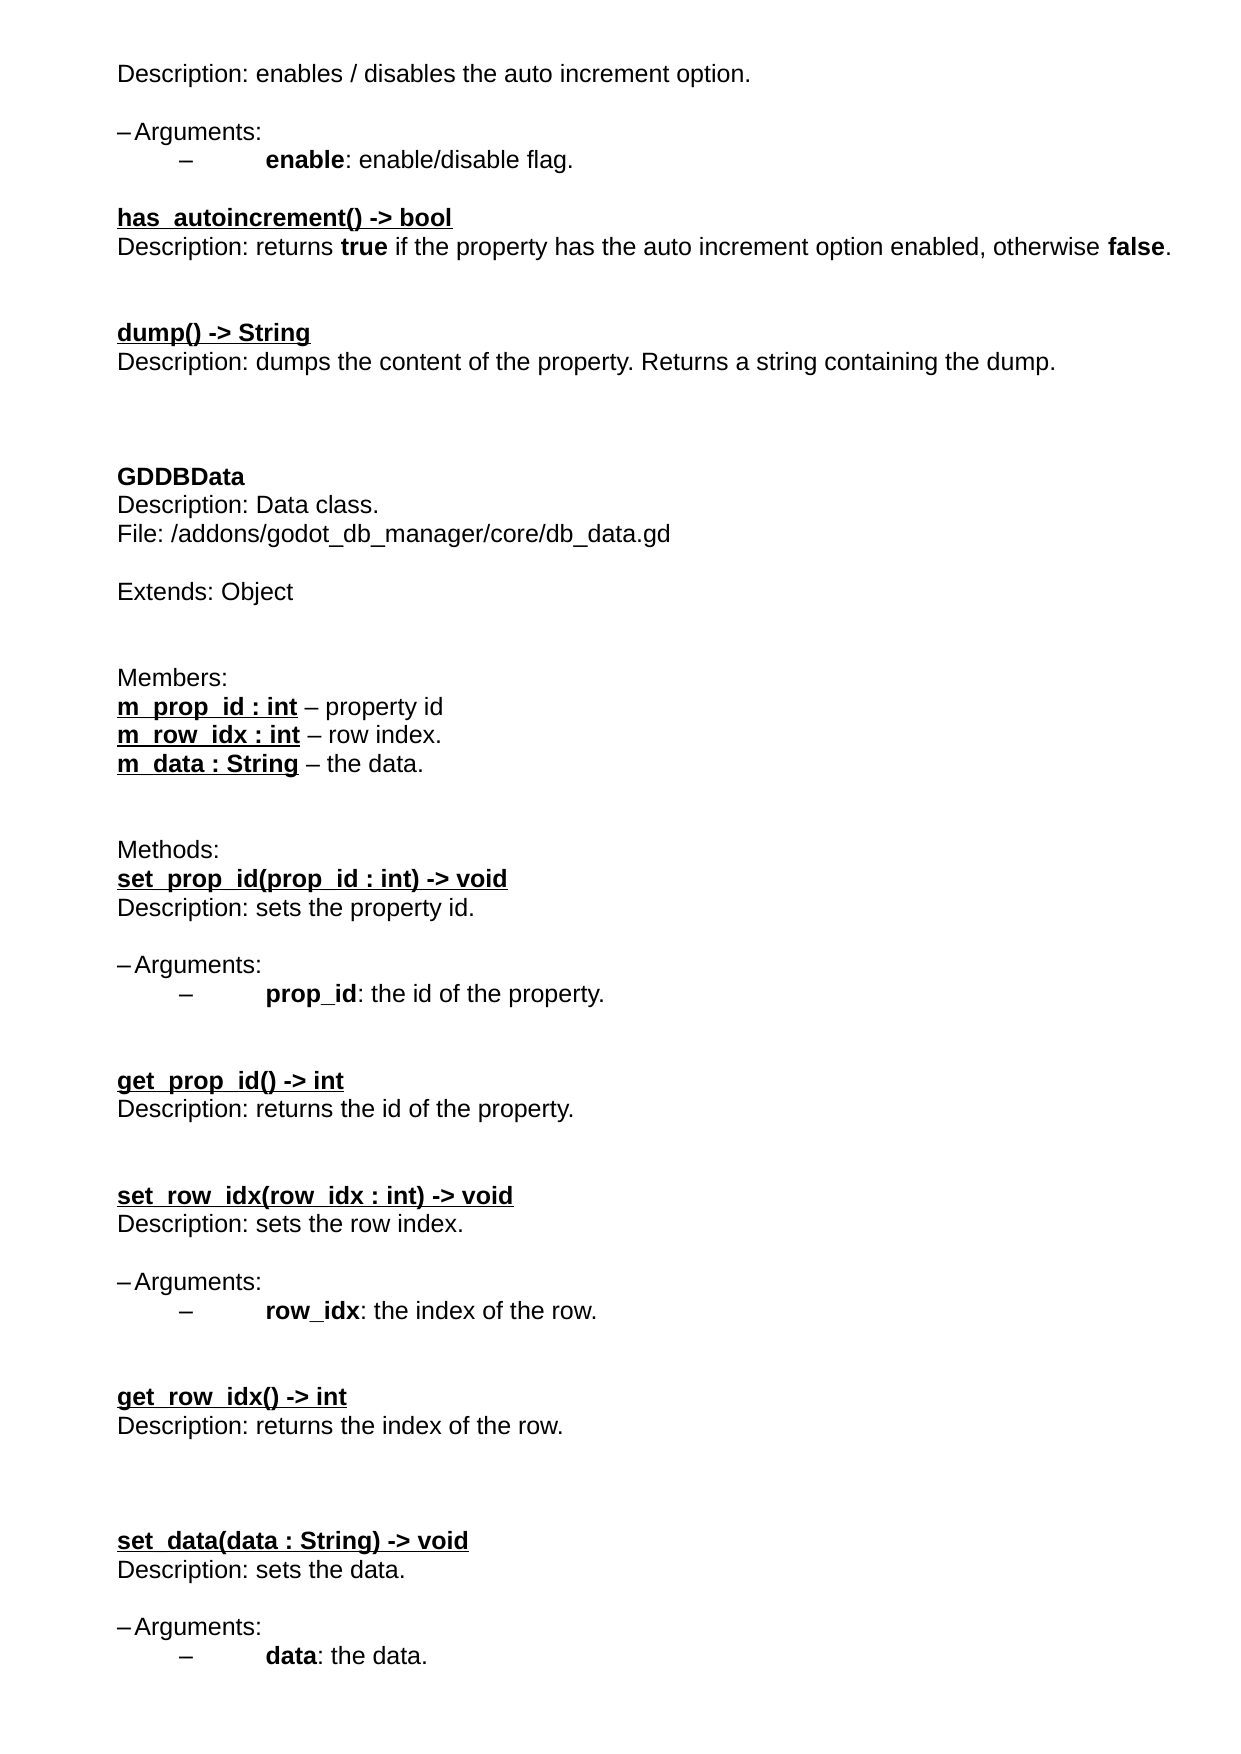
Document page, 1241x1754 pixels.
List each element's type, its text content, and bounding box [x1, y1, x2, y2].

text Description: returns true if the property has the auto increment option enabled, otherwise false. [59, 232, 1181, 261]
text get_prop_id() -> int [59, 1066, 1181, 1094]
text set_row_idx(row_idx : int) -> void [59, 1181, 1181, 1209]
text has_autoincrement() -> bool [59, 203, 1181, 232]
text Description: dumps the content of the property. Returns a string containing the dump. [59, 347, 1181, 376]
text File: /addons/godot_db_manager/core/db_data.gd [59, 519, 1181, 548]
text Extends: Object [59, 577, 1181, 606]
text Description: sets the property id. [59, 893, 1181, 922]
text Description: returns the id of the property. [59, 1094, 1181, 1123]
text set_data(data : String) -> void [59, 1526, 1181, 1555]
text Members: [59, 663, 1181, 692]
text GDDBData [59, 462, 1181, 491]
text m_row_idx : int – row index. [59, 721, 1181, 749]
text Methods: [59, 836, 1181, 864]
text m_prop_id : int – property id [59, 692, 1181, 721]
text Description: sets the data. [59, 1555, 1181, 1583]
text dump() -> String [59, 318, 1181, 347]
list Arguments: [59, 951, 1181, 979]
list row_idx: the index of the row. [118, 1296, 1181, 1325]
text Description: enables / disables the auto increment option. [59, 59, 1181, 88]
text m_data : String – the data. [59, 749, 1181, 778]
text get_row_idx() -> int [59, 1382, 1181, 1411]
list prop_id: the id of the property. [118, 979, 1181, 1008]
text Description: Data class. [59, 491, 1181, 519]
text Description: returns the index of the row. [59, 1411, 1181, 1440]
list data: the data. [118, 1641, 1181, 1670]
list enable: enable/disable flag. [118, 145, 1181, 174]
list Arguments: [59, 1612, 1181, 1641]
list Arguments: [59, 117, 1181, 145]
text set_prop_id(prop_id : int) -> void [59, 864, 1181, 893]
text Description: sets the row index. [59, 1209, 1181, 1238]
list Arguments: [59, 1267, 1181, 1296]
